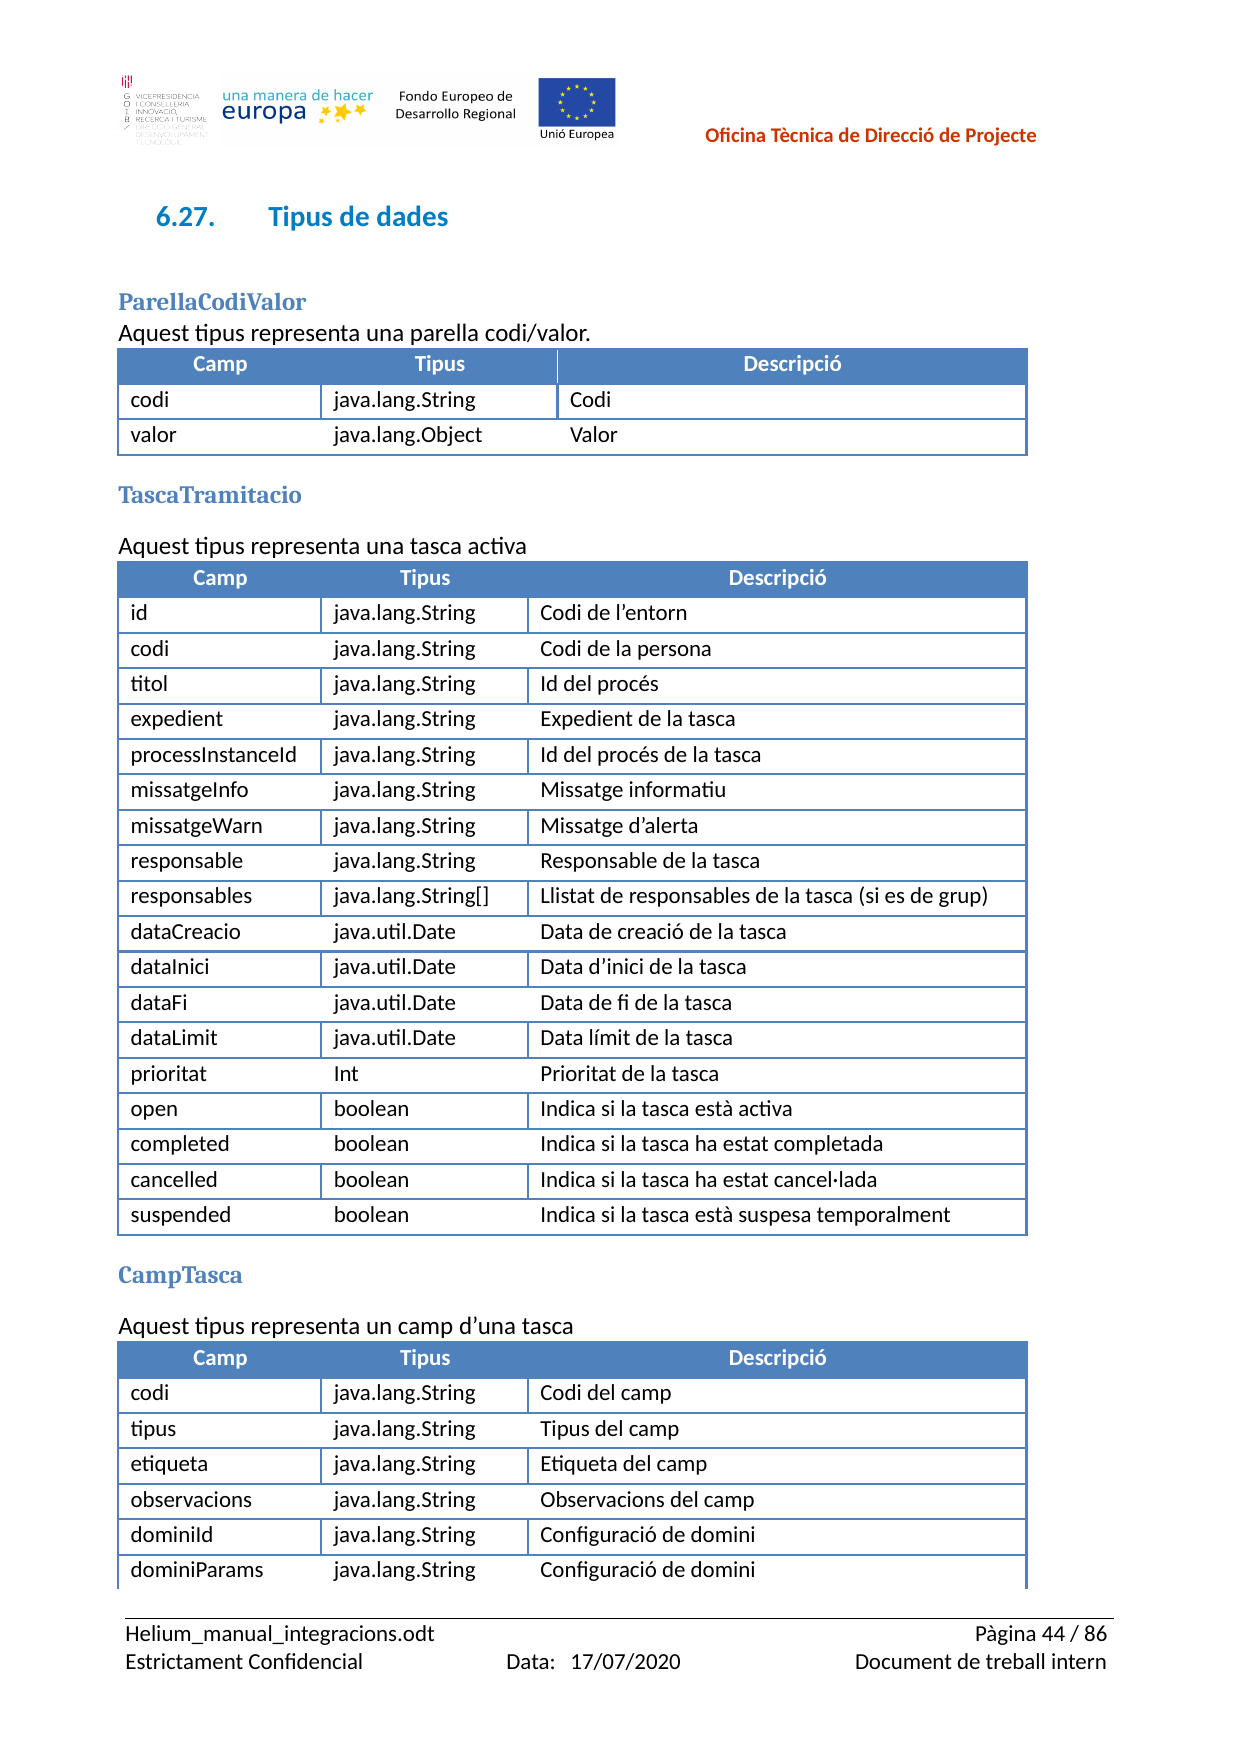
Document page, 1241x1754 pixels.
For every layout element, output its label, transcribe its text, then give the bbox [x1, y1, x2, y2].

table_cell java.lang.String [321, 1414, 528, 1447]
text TascaTramitacio [118, 481, 1122, 509]
table_cell codi [119, 634, 321, 667]
table_cell java.lang.String [322, 598, 527, 632]
table_cell java.lang.String [322, 669, 527, 702]
table_cell dataCreacio [119, 917, 321, 950]
table_cell java.lang.String [321, 775, 528, 809]
table_cell Int [321, 1059, 528, 1092]
table_cell Configuració de domini [529, 1520, 1025, 1553]
table_cell suspended [119, 1200, 321, 1234]
table_cell missatgeInfo [119, 775, 321, 809]
table_cell dataLimit [119, 1023, 320, 1057]
table_cell codi [119, 385, 320, 418]
table_cell java.lang.String [322, 1520, 527, 1553]
table_cell java.lang.String [322, 740, 527, 773]
table_cell Codi de l’entorn [529, 598, 1025, 632]
table_cell Indica si la tasca ha estat completada [528, 1130, 1025, 1163]
table_cell Etiqueta del camp [529, 1449, 1025, 1483]
table_cell Valor [558, 420, 1025, 454]
table_cell java.lang.String [322, 385, 556, 418]
table_cell titol [119, 669, 320, 702]
table_cell Llistat de responsables de la tasca (si es de grup) [529, 882, 1025, 915]
table_cell java.lang.String [322, 811, 527, 844]
text Aquest tipus representa una parella codi/valor. [118, 317, 1122, 347]
table_cell Prioritat de la tasca [528, 1059, 1025, 1092]
table_header Camp [119, 350, 321, 383]
table_header Tipus [321, 563, 528, 596]
table_cell observacions [119, 1485, 321, 1518]
table_cell java.lang.String [321, 634, 528, 667]
table_cell Indica si la tasca està suspesa temporalment [528, 1200, 1025, 1234]
table_header Descripció [528, 1343, 1025, 1376]
table_cell Id del procés de la tasca [529, 740, 1025, 773]
table_cell processInstanceId [119, 740, 320, 773]
table_cell Data d’inici de la tasca [529, 953, 1025, 986]
table_cell dataFi [119, 988, 321, 1021]
table_cell java.lang.String [321, 846, 528, 879]
table_cell Tipus del camp [528, 1414, 1025, 1447]
table_cell prioritat [119, 1059, 321, 1092]
table_cell Data de creació de la tasca [528, 917, 1025, 950]
text CampTasca [118, 1261, 1122, 1289]
table_cell responsable [119, 846, 321, 879]
table_cell java.util.Date [322, 1023, 527, 1057]
table_cell java.lang.String [321, 1556, 528, 1589]
text Aquest tipus representa una tasca activa [118, 530, 1122, 561]
table_cell Codi de la persona [528, 634, 1025, 667]
table_cell boolean [321, 1130, 528, 1163]
table_cell dominiId [119, 1520, 320, 1553]
table_cell open [119, 1094, 320, 1127]
table_cell dominiParams [119, 1556, 321, 1589]
table_header Camp [119, 563, 321, 596]
table_header Camp [119, 1343, 321, 1376]
table_cell Observacions del camp [528, 1485, 1025, 1518]
table_cell Id del procés [529, 669, 1025, 702]
table_cell dataInici [119, 953, 320, 986]
table_header Descripció [528, 563, 1025, 596]
table_cell missatgeWarn [119, 811, 320, 844]
table_cell id [119, 598, 320, 632]
text ParellaCodiValor [118, 288, 1122, 317]
table_cell Missatge d’alerta [529, 811, 1025, 844]
table_cell Missatge informatiu [528, 775, 1025, 809]
table_cell tipus [119, 1414, 321, 1447]
table_cell Indica si la tasca ha estat cancel·lada [529, 1165, 1025, 1198]
table_cell valor [119, 420, 321, 454]
table_cell completed [119, 1130, 321, 1163]
table_cell java.lang.String [322, 1379, 527, 1412]
table_header Descripció [558, 350, 1025, 383]
table_cell java.lang.String [321, 705, 528, 738]
table_cell Codi del camp [529, 1379, 1025, 1412]
table_cell Configuració de domini [528, 1556, 1025, 1589]
table_cell java.util.Date [321, 917, 528, 950]
table_cell java.lang.String[] [322, 882, 527, 915]
table_cell java.lang.String [321, 1485, 528, 1518]
text Aquest tipus representa un camp d’una tasca [118, 1310, 1122, 1341]
picture [118, 73, 213, 147]
subtitle Tipus de dades [156, 198, 1122, 234]
table_cell java.util.Date [321, 988, 528, 1021]
table_cell Data de fi de la tasca [528, 988, 1025, 1021]
table_header Tipus [321, 350, 557, 383]
table_cell etiqueta [119, 1449, 320, 1483]
table_cell Data límit de la tasca [529, 1023, 1025, 1057]
table_cell responsables [119, 882, 320, 915]
table_cell Responsable de la tasca [528, 846, 1025, 879]
table_cell boolean [322, 1094, 527, 1127]
table_cell java.util.Date [322, 953, 527, 986]
table_cell Expedient de la tasca [528, 705, 1025, 738]
table_cell expedient [119, 705, 321, 738]
table_cell Codi [559, 385, 1025, 418]
picture [219, 73, 621, 147]
table_cell cancelled [119, 1165, 320, 1198]
table_cell java.lang.Object [321, 420, 557, 454]
table_cell boolean [322, 1165, 527, 1198]
table_cell java.lang.String [322, 1449, 527, 1483]
table_header Tipus [321, 1343, 528, 1376]
table_cell Indica si la tasca està activa [529, 1094, 1025, 1127]
table_cell boolean [321, 1200, 528, 1234]
table_cell codi [119, 1379, 320, 1412]
